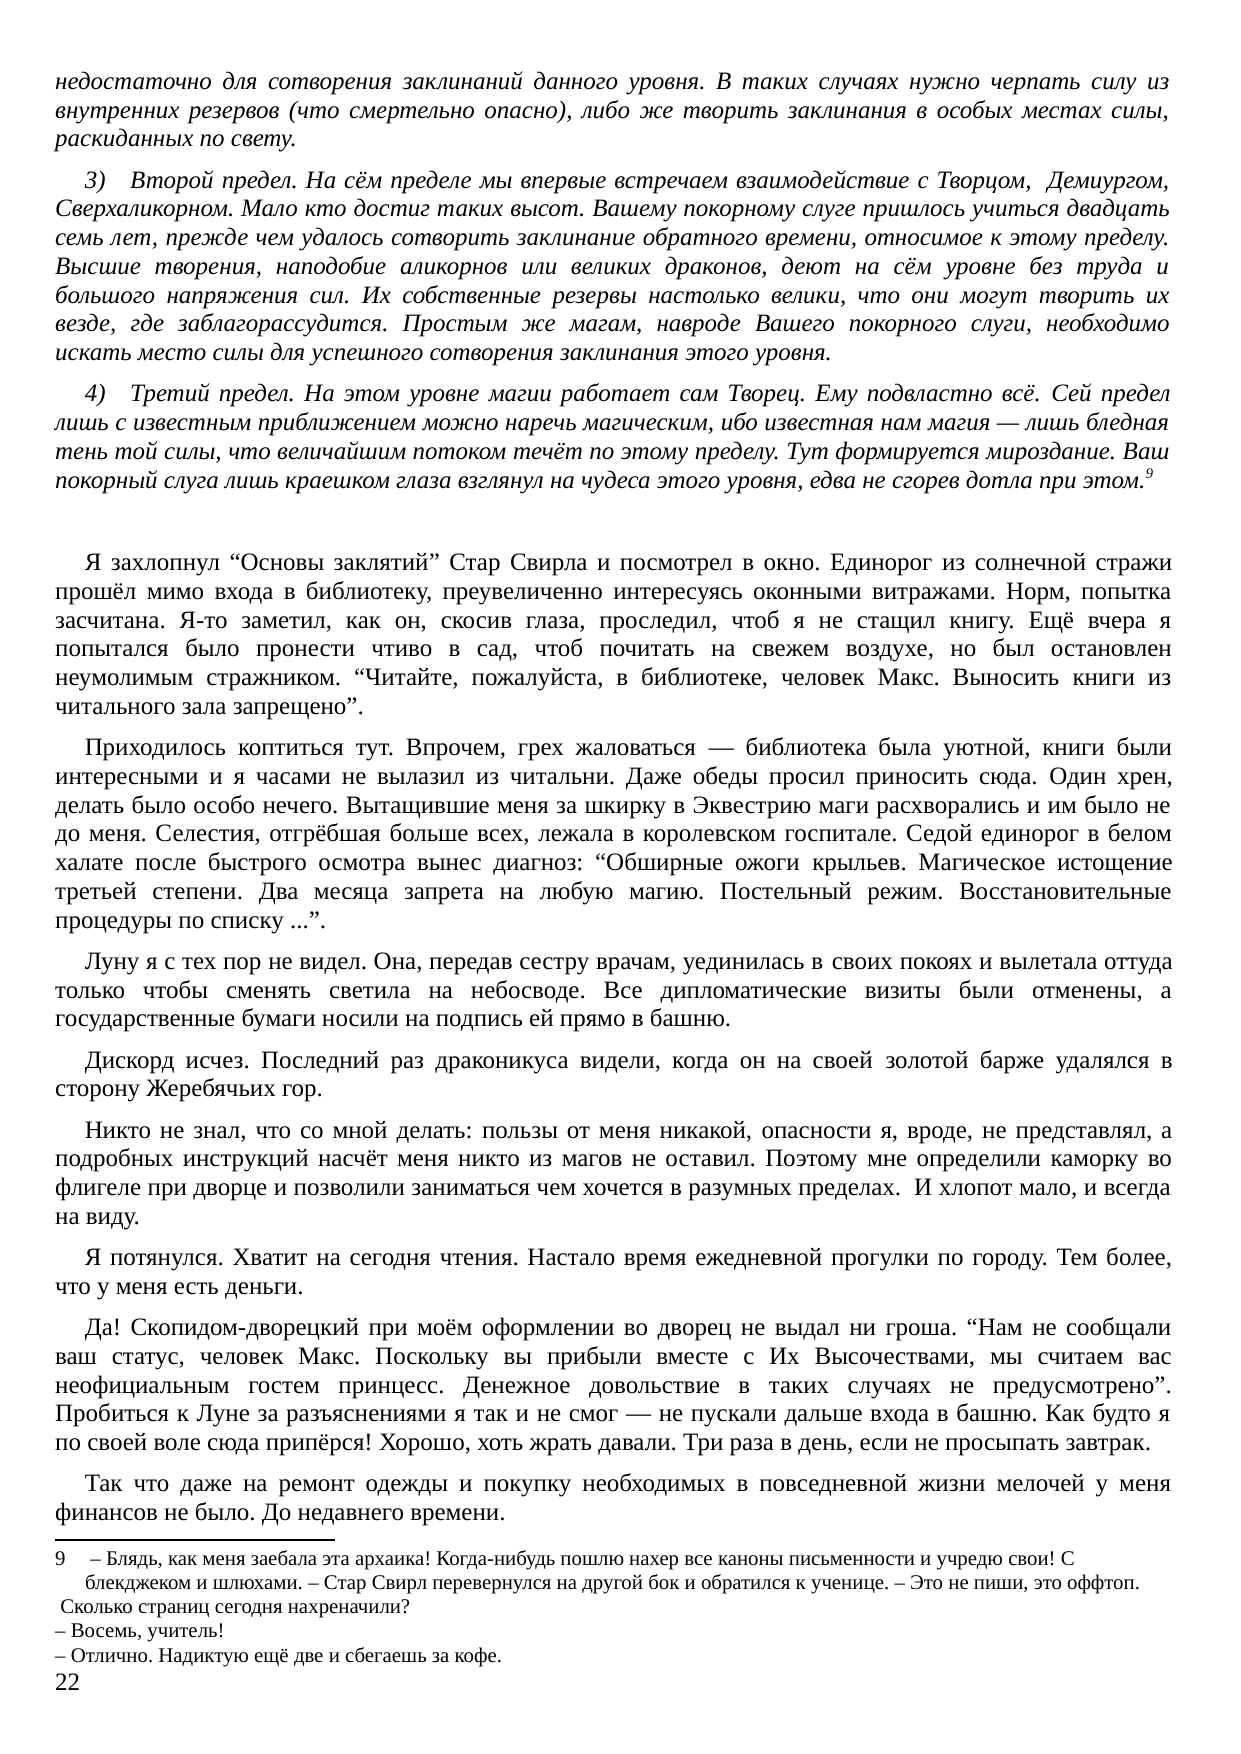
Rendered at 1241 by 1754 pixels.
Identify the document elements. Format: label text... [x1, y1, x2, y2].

list Третий предел. На этом уровне магии работает сам Творец. Ему подвластно всё. Сей предел лишь с известным приближением можно наречь магическим, ибо известная нам магия — лишь бледная тень той силы, что величайшим потоком течёт по этому пределу. Тут формируется мироздание. Ваш покорный слуга лишь краешком глаза взглянул на чудеса этого уровня, едва не сгорев дотла при этом. [55, 378, 1173, 493]
list Сколько страниц сегодня нахреначили? [55, 1594, 1173, 1618]
text Луну я с тех пор не видел. Она, передав сестру врачам, уединилась в своих покоях и вылетала оттуда только чтобы сменять светила на небосводе. Все дипломатические визиты были отменены, а государственные бумаги носили на подпись ей прямо в башню. [55, 946, 1173, 1032]
list Второй предел. На сём пределе мы впервые встречаем взаимодействие с Творцом, Демиургом, Сверхаликорном. Мало кто достиг таких высот. Вашему покорному слуге пришлось учиться двадцать семь лет, прежде чем удалось сотворить заклинание обратного времени, относимое к этому пределу. Высшие творения, наподобие аликорнов или великих драконов, деют на сём уровне без труда и большого напряжения сил. Их собственные резервы настолько велики, что они могут творить их везде, где заблагорассудится. Простым же магам, навроде Вашего покорного слуги, необходимо искать место силы для успешного сотворения заклинания этого уровня. [55, 165, 1173, 366]
text Дискорд исчез. Последний раз драконикуса видели, когда он на своей золотой барже удалялся в сторону Жеребячьих гор. [55, 1045, 1173, 1102]
text Я потянулся. Хватит на сегодня чтения. Настало время ежедневной прогулки по городу. Тем более, что у меня есть деньги. [55, 1242, 1173, 1300]
text Так что даже на ремонт одежды и покупку необходимых в повседневной жизни мелочей у меня финансов не было. До недавнего времени. [55, 1468, 1173, 1526]
text Никто не знал, что со мной делать: пользы от меня никакой, опасности я, вроде, не представлял, а подробных инструкций насчёт меня никто из магов не оставил. Поэтому мне определили каморку во флигеле при дворце и позволили заниматься чем хочется в разумных пределах. И хлопот мало, и всегда на виду. [55, 1115, 1173, 1230]
list – Отлично. Надиктую ещё две и сбегаешь за кофе. [55, 1642, 1173, 1667]
list недостаточно для сотворения заклинаний данного уровня. В таких случаях нужно черпать силу из внутренних резервов (что смертельно опасно), либо же творить заклинания в особых местах силы, раскиданных по свету. [55, 66, 1173, 152]
list – Восемь, учитель! [55, 1618, 1173, 1642]
text Приходилось коптиться тут. Впрочем, грех жаловаться — библиотека была уютной, книги были интересными и я часами не вылазил из читальни. Даже обеды просил приносить сюда. Один хрен, делать было особо нечего. Вытащившие меня за шкирку в Эквестрию маги расхворались и им было не до меня. Селестия, отгрёбшая больше всех, лежала в королевском госпитале. Седой единорог в белом халате после быстрого осмотра вынес диагноз: “Обширные ожоги крыльев. Магическое истощение третьей степени. Два месяца запрета на любую магию. Постельный режим. Восстановительные процедуры по списку ...”. [55, 732, 1173, 933]
list – Блядь, как меня заебала эта архаика! Когда-нибудь пошлю нахер все каноны письменности и учредю свои! С блекджеком и шлюхами. – Стар Свирл перевернулся на другой бок и обратился к ученице. – Это не пиши, это оффтоп. [55, 1546, 1173, 1594]
text Я захлопнул “Основы заклятий” Стар Свирла и посмотрел в окно. Единорог из солнечной стражи прошёл мимо входа в библиотеку, преувеличенно интересуясь оконными витражами. Норм, попытка засчитана. Я-то заметил, как он, скосив глаза, проследил, чтоб я не стащил книгу. Ещё вчера я попытался было пронести чтиво в сад, чтоб почитать на свежем воздухе, но был остановлен неумолимым стражником. “Читайте, пожалуйста, в библиотеке, человек Макс. Выносить книги из читального зала запрещено”. [55, 547, 1173, 720]
text Да! Скопидом-дворецкий при моём оформлении во дворец не выдал ни гроша. “Нам не сообщали ваш статус, человек Макс. Поскольку вы прибыли вместе с Их Высочествами, мы считаем вас неофициальным гостем принцесс. Денежное довольствие в таких случаях не предусмотрено”. Пробиться к Луне за разъяснениями я так и не смог — не пускали дальше входа в башню. Как будто я по своей воле сюда припёрся! Хорошо, хоть жрать давали. Три раза в день, если не просыпать завтрак. [55, 1312, 1173, 1456]
